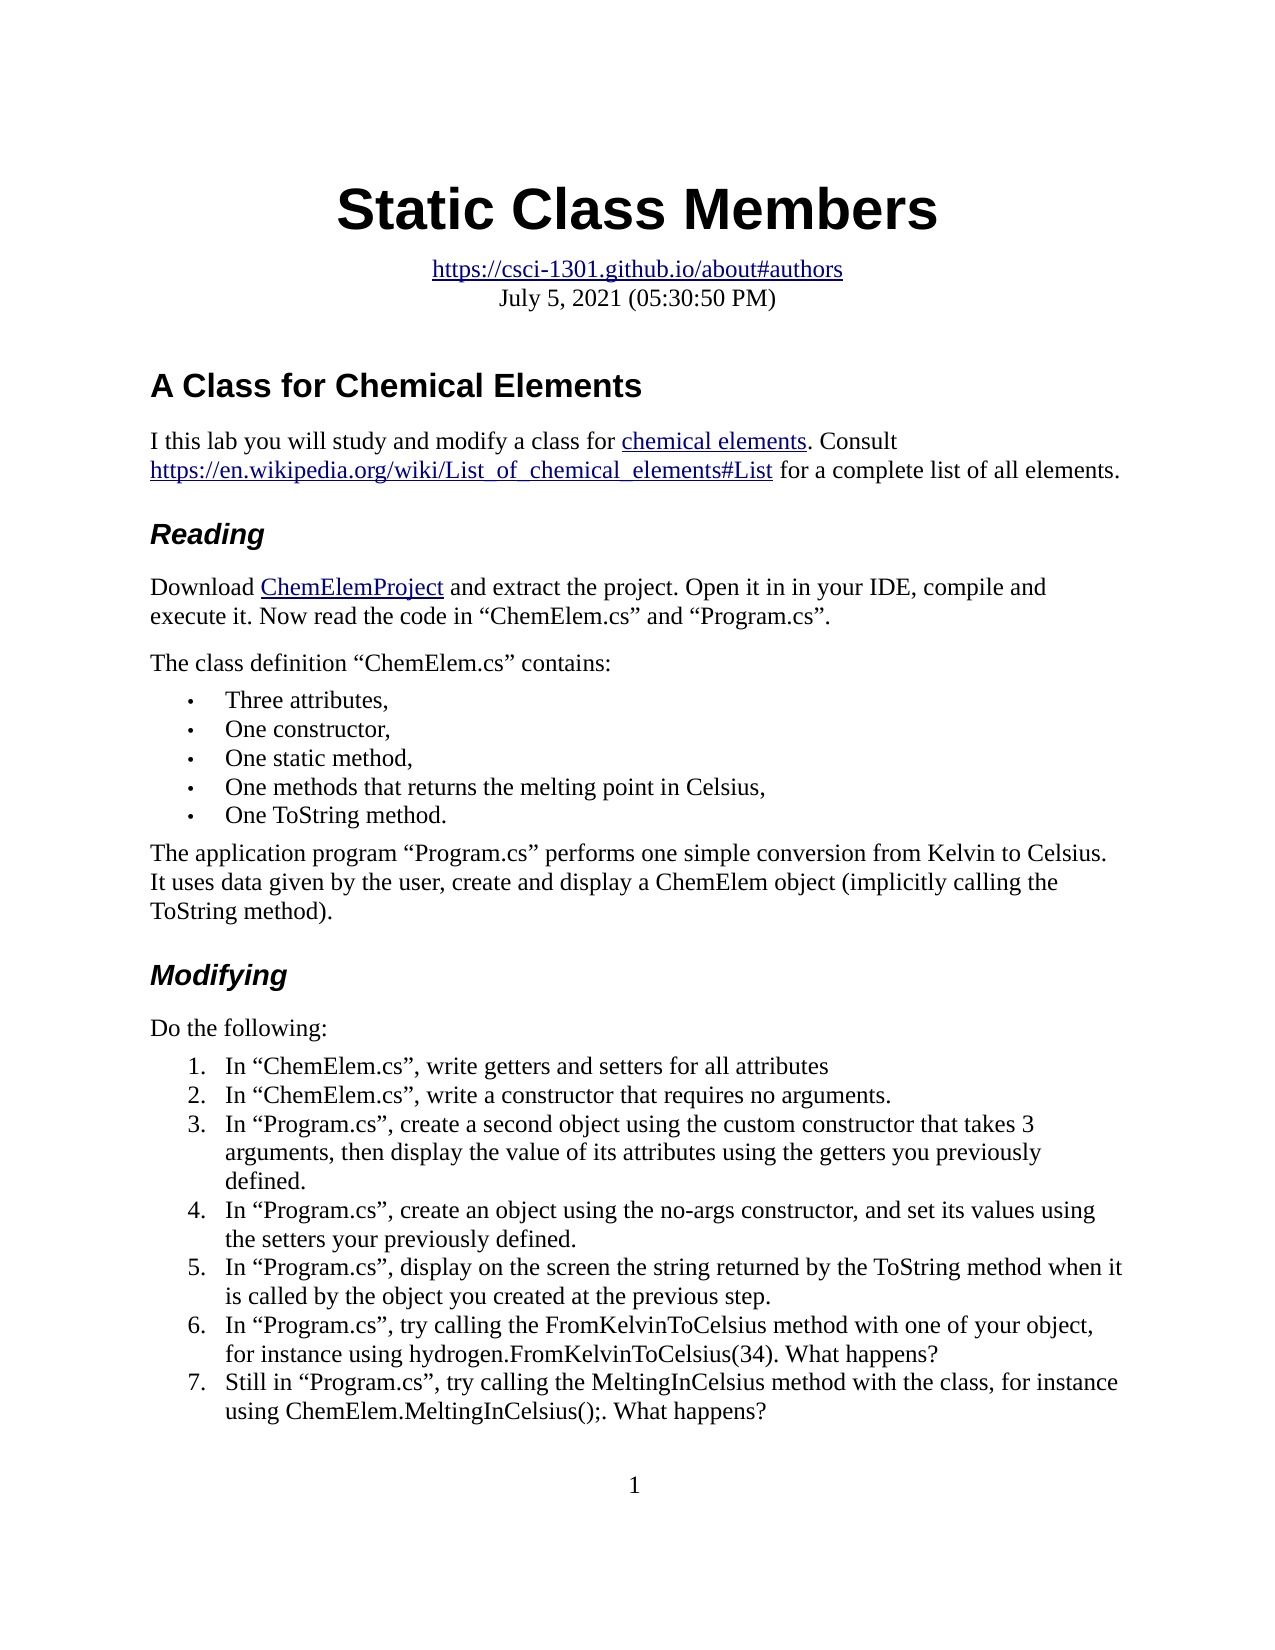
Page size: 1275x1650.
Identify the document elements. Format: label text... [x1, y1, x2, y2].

text Download ChemElemProject and extract the project. Open it in in your IDE, compile and execute it. Now read the code in “ChemElem.cs” and “Program.cs”. [150, 572, 1125, 630]
subtitle A Class for Chemical Elements [150, 366, 1125, 404]
text July 5, 2021 (05:30:50 PM) [150, 283, 1125, 312]
list One static method, [187, 743, 1125, 772]
text Do the following: [150, 1013, 1125, 1042]
list In “Program.cs”, display on the screen the string returned by the ToString method when it is called by the object you created at the previous step. [187, 1252, 1125, 1310]
list One constructor, [187, 714, 1125, 743]
subtitle Modifying [150, 958, 1125, 992]
list In “ChemElem.cs”, write getters and setters for all attributes [187, 1051, 1125, 1080]
list In “Program.cs”, create a second object using the custom constructor that takes 3 arguments, then display the value of its attributes using the getters you previously defined. [187, 1109, 1125, 1195]
list One ToString method. [187, 801, 1125, 829]
list Still in “Program.cs”, try calling the MeltingInCelsius method with the class, for instance using ChemElem.MeltingInCelsius();. What happens? [187, 1367, 1125, 1425]
text The class definition “ChemElem.cs” contains: [150, 648, 1125, 677]
list One methods that returns the melting point in Celsius, [187, 772, 1125, 801]
list In “Program.cs”, create an object using the no-args constructor, and set its values using the setters your previously defined. [187, 1195, 1125, 1252]
text I this lab you will study and modify a class for chemical elements. Consult https://en.wikipedia.org/wiki/List_of_chemical_elements#List for a complete list of all elements. [150, 426, 1125, 483]
subtitle Reading [150, 517, 1125, 551]
text The application program “Program.cs” performs one simple conversion from Kelvin to Celsius. It uses data given by the user, create and display a ChemElem object (implicitly calling the ToString method). [150, 838, 1125, 924]
list Three attributes, [187, 686, 1125, 714]
text https://csci-1301.github.io/about#authors [150, 254, 1125, 283]
list In “Program.cs”, try calling the FromKelvinToCelsius method with one of your object, for instance using hydrogen.FromKelvinToCelsius(34). What happens? [187, 1310, 1125, 1367]
list In “ChemElem.cs”, write a constructor that requires no arguments. [187, 1080, 1125, 1109]
title Static Class Members [150, 175, 1125, 242]
